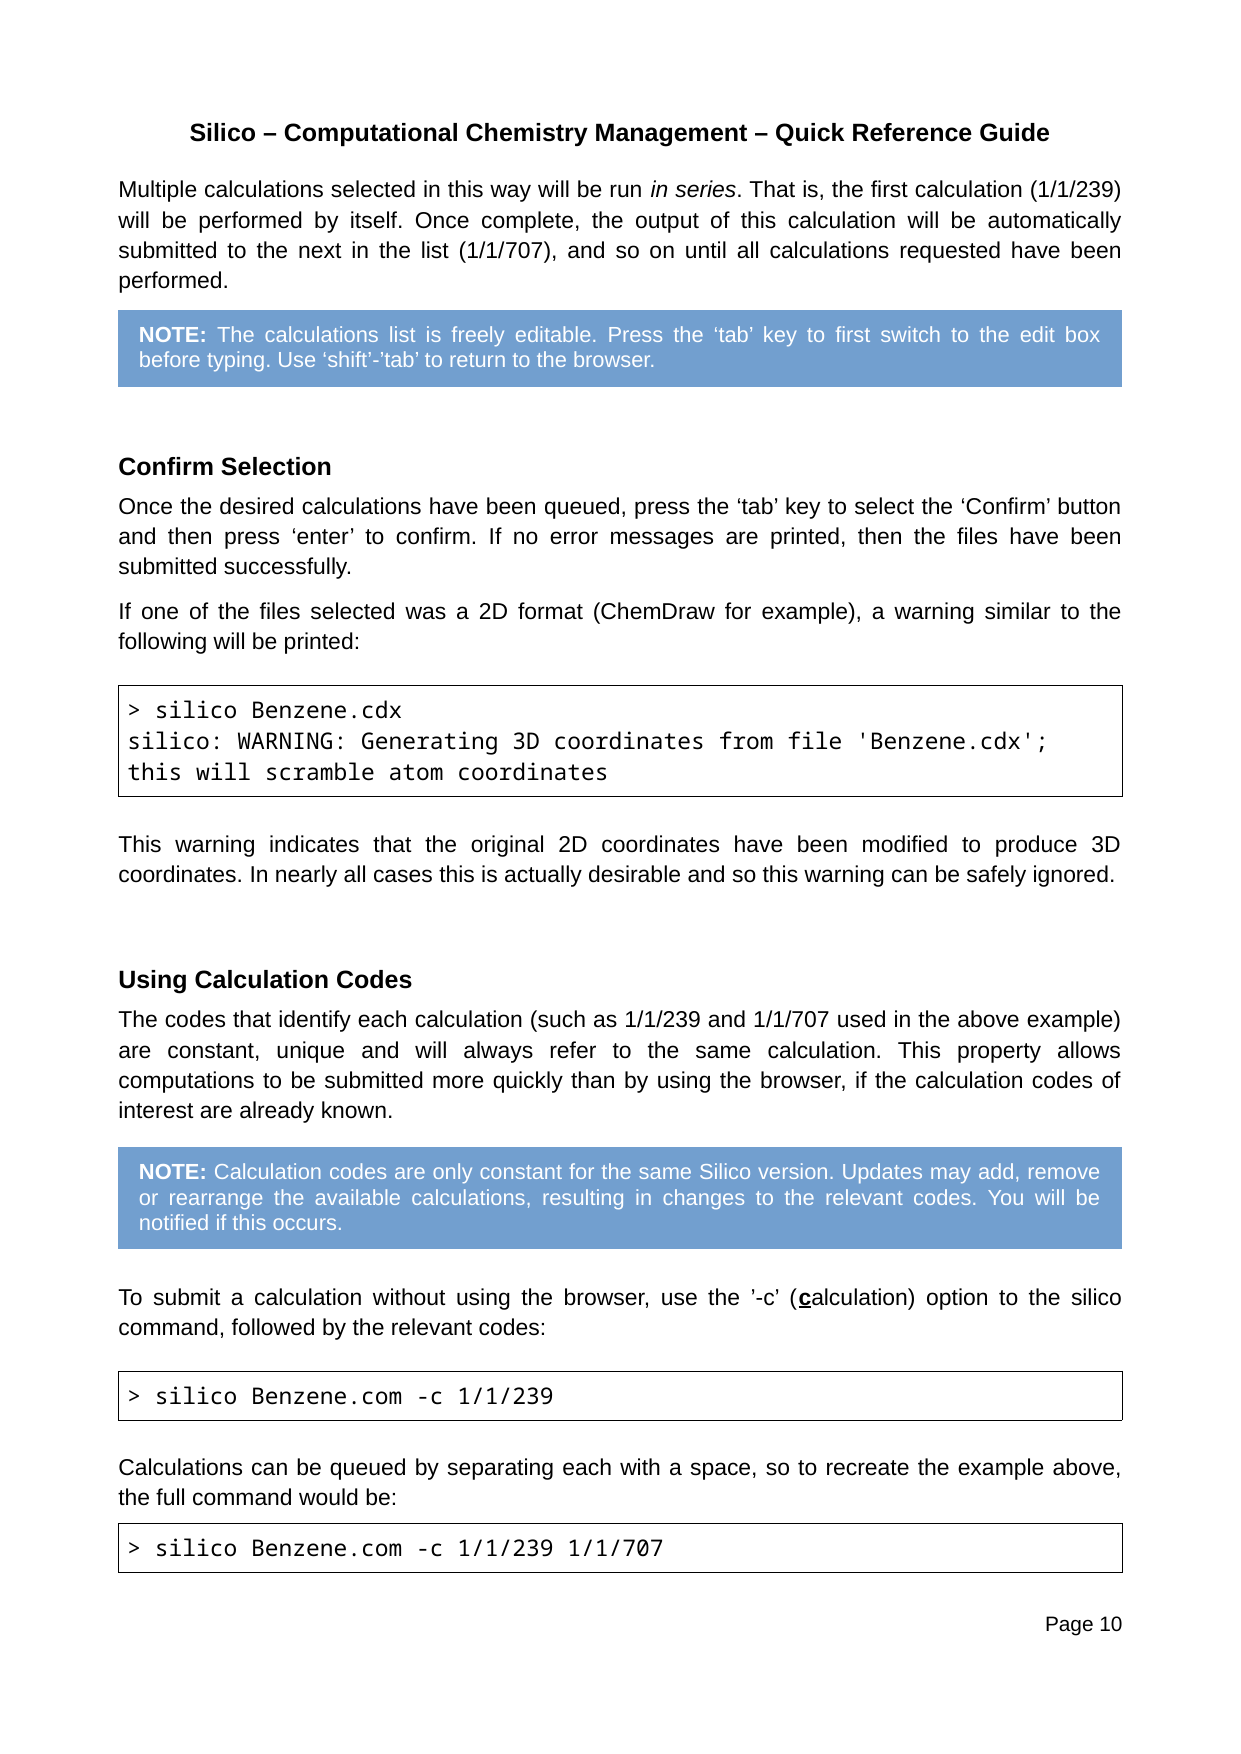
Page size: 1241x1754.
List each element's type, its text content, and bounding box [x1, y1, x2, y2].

text This warning indicates that the original 2D coordinates have been modified to produce 3D coordinates. In nearly all cases this is actually desirable and so this warning can be safely ignored. [118, 797, 1122, 887]
text [118, 673, 1122, 685]
text If one of the files selected was a 2D format (ChemDraw for example), a warning similar to the following will be printed: [118, 598, 1122, 654]
text silico: WARNING: Generating 3D coordinates from file 'Benzene.cdx'; this will scramble atom coordinates [127, 725, 1113, 788]
text [119, 686, 1122, 796]
text To submit a calculation without using the browser, use the ’-c’ (calculation) option to the silico command, followed by the relevant codes: [118, 1249, 1122, 1340]
text > silico Benzene.cdx [127, 694, 1113, 725]
text > silico Benzene.com -c 1/1/239 1/1/707 [127, 1532, 1113, 1563]
text [119, 1524, 1122, 1572]
text NOTE: Calculation codes are only constant for the same Silico version. Updates may add, remove or rearrange the available calculations, resulting in changes to the relevant codes. You will be notified if this occurs. [139, 1159, 1101, 1235]
text [119, 1372, 1122, 1420]
text Once the desired calculations have been queued, press the ‘tab’ key to select the ‘Confirm’ button and then press ‘enter’ to confirm. If no error messages are printed, then the files have been submitted successfully. [118, 493, 1122, 579]
text [118, 1142, 1122, 1147]
text Calculations can be queued by separating each with a space, so to recreate the example above, the full command would be: [118, 1421, 1122, 1511]
subtitle Using Calculation Codes [118, 965, 1122, 994]
subtitle Confirm Selection [118, 452, 1122, 480]
text The codes that identify each calculation (such as 1/1/239 and 1/1/707 used in the above example) are constant, unique and will always refer to the same calculation. This property allows computations to be submitted more quickly than by using the browser, if the calculation codes of interest are already known. [118, 1006, 1122, 1123]
text Multiple calculations selected in this way will be run in series. That is, the first calculation (1/1/239) will be performed by itself. Once complete, the output of this calculation will be automatically submitted to the next in the list (1/1/707), and so on until all calculations requested have been performed. [118, 176, 1122, 293]
text NOTE: The calculations list is freely editable. Press the ‘tab’ key to first switch to the edit box before typing. Use ‘shift’-’tab’ to return to the browser. [139, 322, 1101, 372]
text [118, 1359, 1122, 1371]
text > silico Benzene.com -c 1/1/239 [127, 1379, 1113, 1411]
